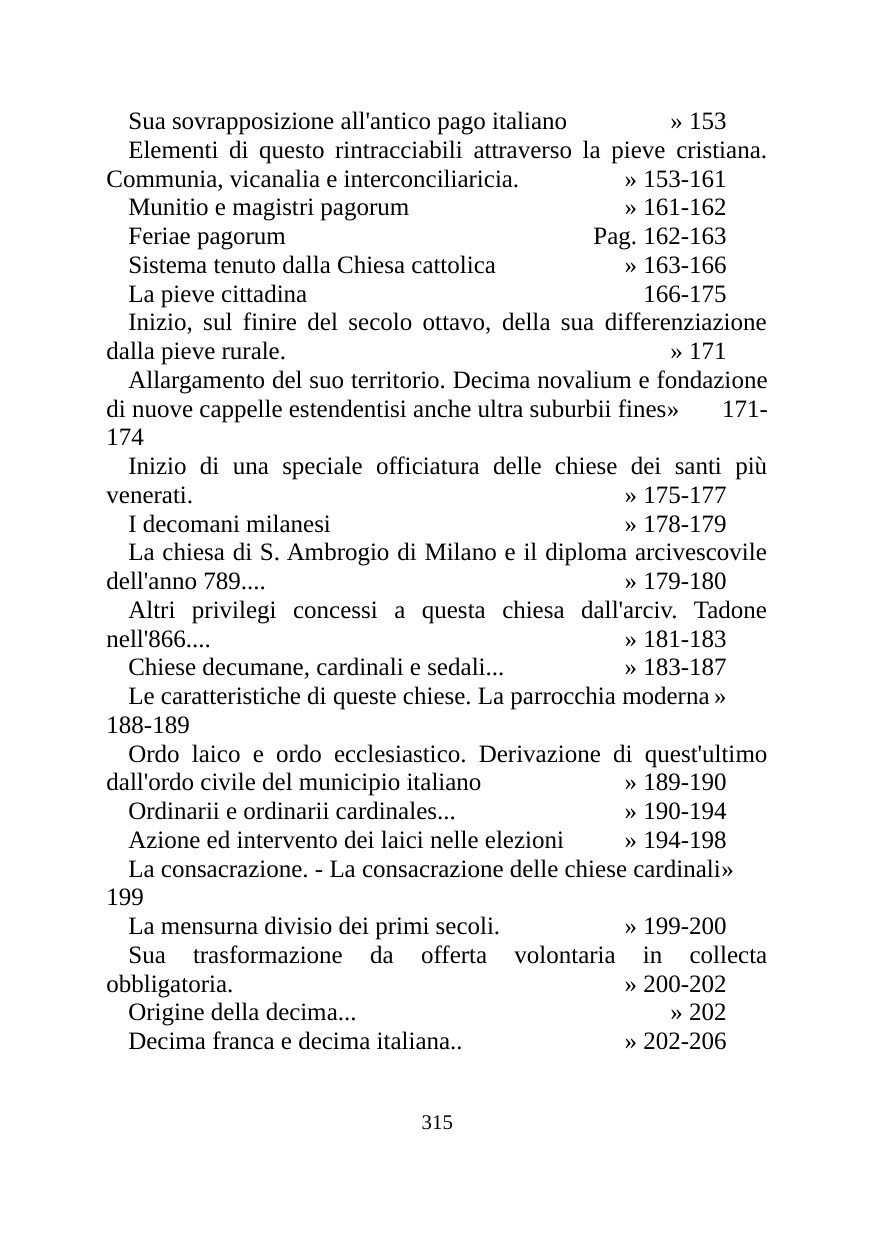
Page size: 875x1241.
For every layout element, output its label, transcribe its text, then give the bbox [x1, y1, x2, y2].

text I decomani milanesi » 178-179 [106, 509, 768, 537]
text Ordinarii e ordinarii cardinales... » 190-194 [106, 796, 768, 825]
text Allargamento del suo territorio. Decima novalium e fondazione di nuove cappelle estendentisi anche ultra suburbii fines » 171-174 [106, 365, 768, 451]
text Sua trasformazione da offerta volontaria in collecta obbligatoria. » 200-202 [106, 940, 768, 997]
text Azione ed intervento dei laici nelle elezioni » 194-198 [106, 825, 768, 854]
text Origine della decima... » 202 [106, 997, 768, 1026]
text La consacrazione. - La consacrazione delle chiese cardinali » 199 [106, 854, 768, 911]
text Feriae pagorum Pag. 162-163 [106, 221, 768, 250]
text Inizio, sul finire del secolo ottavo, della sua differenziazione dalla pieve rurale. » 171 [106, 307, 768, 365]
text La mensurna divisio dei primi secoli. » 199-200 [106, 911, 768, 940]
text Sua sovrapposizione all'antico pago italiano » 153 [106, 106, 768, 135]
text Decima franca e decima italiana.. » 202-206 [106, 1026, 768, 1055]
text Altri privilegi concessi a questa chiesa dall'arciv. Tadone nell'866.... » 181-183 [106, 595, 768, 652]
text Inizio di una speciale officiatura delle chiese dei santi più venerati. » 175-177 [106, 451, 768, 509]
text La chiesa di S. Ambrogio di Milano e il diploma arcivescovile dell'anno 789.... » 179-180 [106, 537, 768, 595]
text Ordo laico e ordo ecclesiastico. Derivazione di quest'ultimo dall'ordo civile del municipio italiano » 189-190 [106, 739, 768, 796]
text Le caratteristiche di queste chiese. La parrocchia moderna » 188-189 [106, 681, 768, 739]
text Sistema tenuto dalla Chiesa cattolica » 163-166 [106, 250, 768, 279]
text La pieve cittadina 166-175 [106, 279, 768, 307]
text Chiese decumane, cardinali e sedali... » 183-187 [106, 652, 768, 681]
text Elementi di questo rintracciabili attraverso la pieve cristiana. Communia, vicanalia e interconciliaricia. » 153-161 [106, 135, 768, 192]
text Munitio e magistri pagorum » 161-162 [106, 192, 768, 221]
